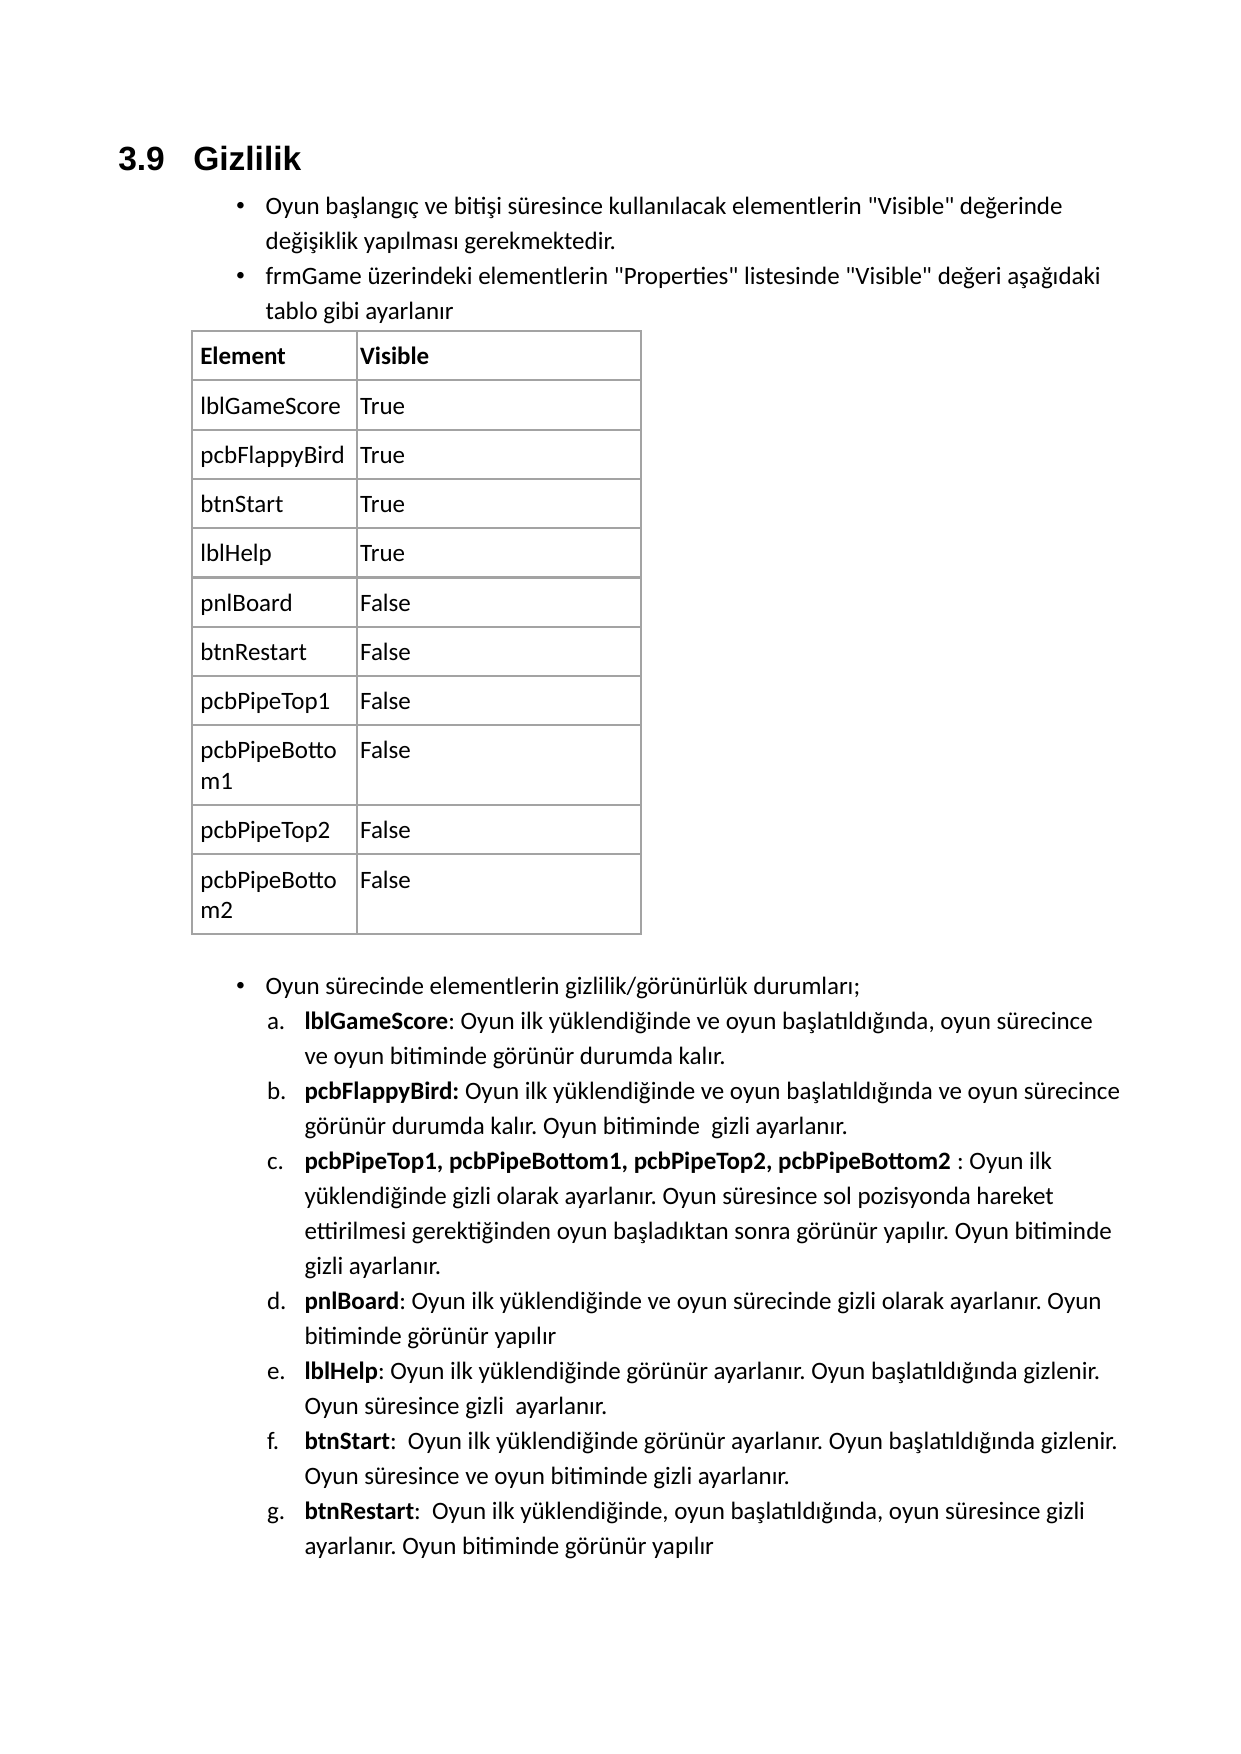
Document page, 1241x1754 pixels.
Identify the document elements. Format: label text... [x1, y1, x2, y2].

table_cell True [358, 529, 640, 576]
table_cell pcbFlappyBird [193, 431, 356, 478]
list btnStart: Oyun ilk yüklendiğinde görünür ayarlanır. Oyun başlatıldığında gizlenir. Oyun süresince ve oyun bitiminde gizli ayarlanır. [267, 1425, 1122, 1491]
table_cell True [358, 480, 640, 527]
table_cell btnRestart [193, 628, 356, 675]
table_cell True [358, 431, 640, 478]
table_cell pcbPipeTop2 [193, 806, 356, 853]
table_cell pcbPipeTop1 [193, 677, 356, 724]
list Oyun başlangıç ve bitişi süresince kullanılacak elementlerin "Visible" değerinde değişiklik yapılması gerekmektedir. [236, 190, 1122, 256]
table_cell pcbPipeBottom2 [193, 855, 356, 933]
list Oyun sürecinde elementlerin gizlilik/görünürlük durumları; [236, 970, 1122, 1001]
table_cell pnlBoard [193, 579, 356, 626]
list frmGame üzerindeki elementlerin "Properties" listesinde "Visible" değeri aşağıdaki tablo gibi ayarlanır [236, 260, 1122, 326]
subtitle Gizlilik [118, 139, 1122, 178]
list pnlBoard: Oyun ilk yüklendiğinde ve oyun sürecinde gizli olarak ayarlanır. Oyun bitiminde görünür yapılır [267, 1285, 1122, 1351]
table_cell False [358, 677, 640, 724]
table_cell False [358, 579, 640, 626]
table_cell False [358, 855, 640, 933]
list pcbFlappyBird: Oyun ilk yüklendiğinde ve oyun başlatıldığında ve oyun sürecince görünür durumda kalır. Oyun bitiminde gizli ayarlanır. [267, 1075, 1122, 1141]
table_cell lblHelp [193, 529, 356, 576]
table_cell False [358, 726, 640, 804]
table_header Element [193, 332, 356, 379]
table_cell False [358, 628, 640, 675]
table_cell btnStart [193, 480, 356, 527]
table_cell lblGameScore [193, 381, 356, 429]
list lblGameScore: Oyun ilk yüklendiğinde ve oyun başlatıldığında, oyun sürecince ve oyun bitiminde görünür durumda kalır. [267, 1005, 1122, 1071]
list pcbPipeTop1, pcbPipeBottom1, pcbPipeTop2, pcbPipeBottom2 : Oyun ilk yüklendiğinde gizli olarak ayarlanır. Oyun süresince sol pozisyonda hareket ettirilmesi gerektiğinden oyun başladıktan sonra görünür yapılır. Oyun bitiminde gizli ayarlanır. [267, 1145, 1122, 1281]
table_cell pcbPipeBottom1 [193, 726, 356, 804]
table_header Visible [358, 332, 640, 379]
table_cell False [358, 806, 640, 853]
list lblHelp: Oyun ilk yüklendiğinde görünür ayarlanır. Oyun başlatıldığında gizlenir. Oyun süresince gizli ayarlanır. [267, 1355, 1122, 1421]
list btnRestart: Oyun ilk yüklendiğinde, oyun başlatıldığında, oyun süresince gizli ayarlanır. Oyun bitiminde görünür yapılır [267, 1495, 1122, 1561]
table_cell True [358, 381, 640, 429]
